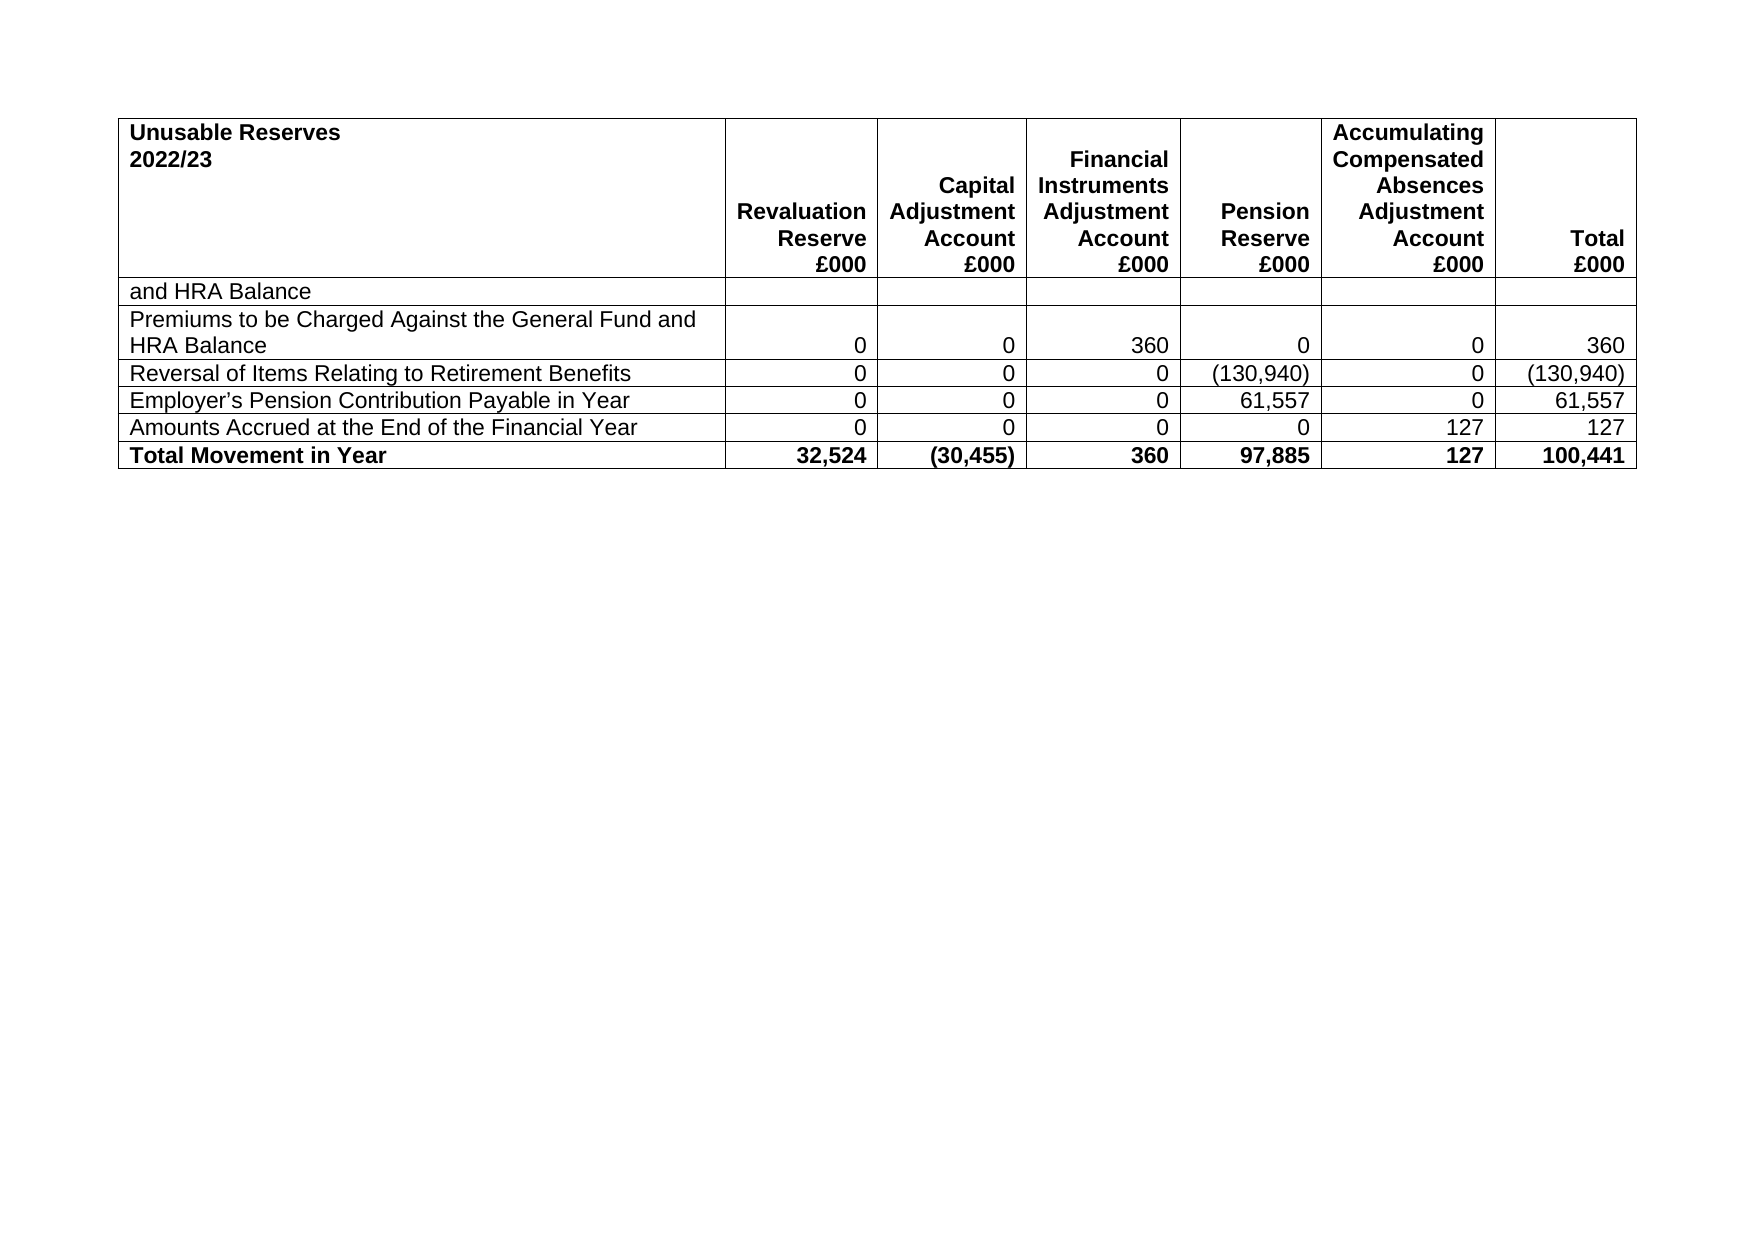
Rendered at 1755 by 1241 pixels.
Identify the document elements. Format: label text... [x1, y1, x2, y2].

table_header Capital Adjustment Account £000 [878, 119, 1026, 277]
table_cell [726, 278, 877, 305]
table_cell [1322, 278, 1495, 305]
table_header Revaluation Reserve £000 [726, 119, 877, 277]
table_cell 0 [726, 360, 877, 386]
table_cell 0 [878, 414, 1026, 441]
table_cell [1496, 278, 1636, 305]
table_cell 0 [726, 387, 877, 413]
table_cell 0 [1181, 306, 1321, 358]
table_cell 0 [878, 360, 1026, 386]
table_cell 61,557 [1181, 387, 1321, 413]
table_cell Premiums to be Charged Against the General Fund and HRA Balance [119, 306, 725, 358]
table_cell 360 [1496, 306, 1636, 358]
table_cell 0 [1322, 387, 1495, 413]
table_cell 360 [1027, 306, 1180, 358]
table_cell Employer’s Pension Contribution Payable in Year [119, 387, 725, 413]
table_cell (30,455) [878, 442, 1026, 468]
table_cell 0 [878, 387, 1026, 413]
table_cell 0 [1322, 360, 1495, 386]
table_cell 61,557 [1496, 387, 1636, 413]
table_header Accumulating Compensated Absences Adjustment Account £000 [1322, 119, 1495, 277]
table_cell 0 [878, 306, 1026, 358]
table_cell 127 [1496, 414, 1636, 441]
table_cell 0 [726, 306, 877, 358]
table_cell 0 [1027, 387, 1180, 413]
table_cell 97,885 [1181, 442, 1321, 468]
table_cell Reversal of Items Relating to Retirement Benefits [119, 360, 725, 386]
table_cell Amounts Accrued at the End of the Financial Year [119, 414, 725, 441]
table_header Financial Instruments Adjustment Account £000 [1027, 119, 1180, 277]
table_header Unusable Reserves 2022/23 [119, 119, 725, 277]
table_header Total £000 [1496, 119, 1636, 277]
table_cell and HRA Balance [119, 278, 725, 305]
table_cell [878, 278, 1026, 305]
table_cell [1181, 278, 1321, 305]
table_header Pension Reserve £000 [1181, 119, 1321, 277]
table_cell 32,524 [726, 442, 877, 468]
table_cell 360 [1027, 442, 1180, 468]
table_cell 127 [1322, 414, 1495, 441]
table_cell (130,940) [1496, 360, 1636, 386]
table_cell Total Movement in Year [119, 442, 725, 468]
table_cell 0 [1027, 414, 1180, 441]
table_cell 127 [1322, 442, 1495, 468]
table_cell 0 [1322, 306, 1495, 358]
table_cell 0 [726, 414, 877, 441]
table_cell (130,940) [1181, 360, 1321, 386]
table_cell 0 [1181, 414, 1321, 441]
table_cell 0 [1027, 360, 1180, 386]
table_cell [1027, 278, 1180, 305]
table_cell 100,441 [1496, 442, 1636, 468]
